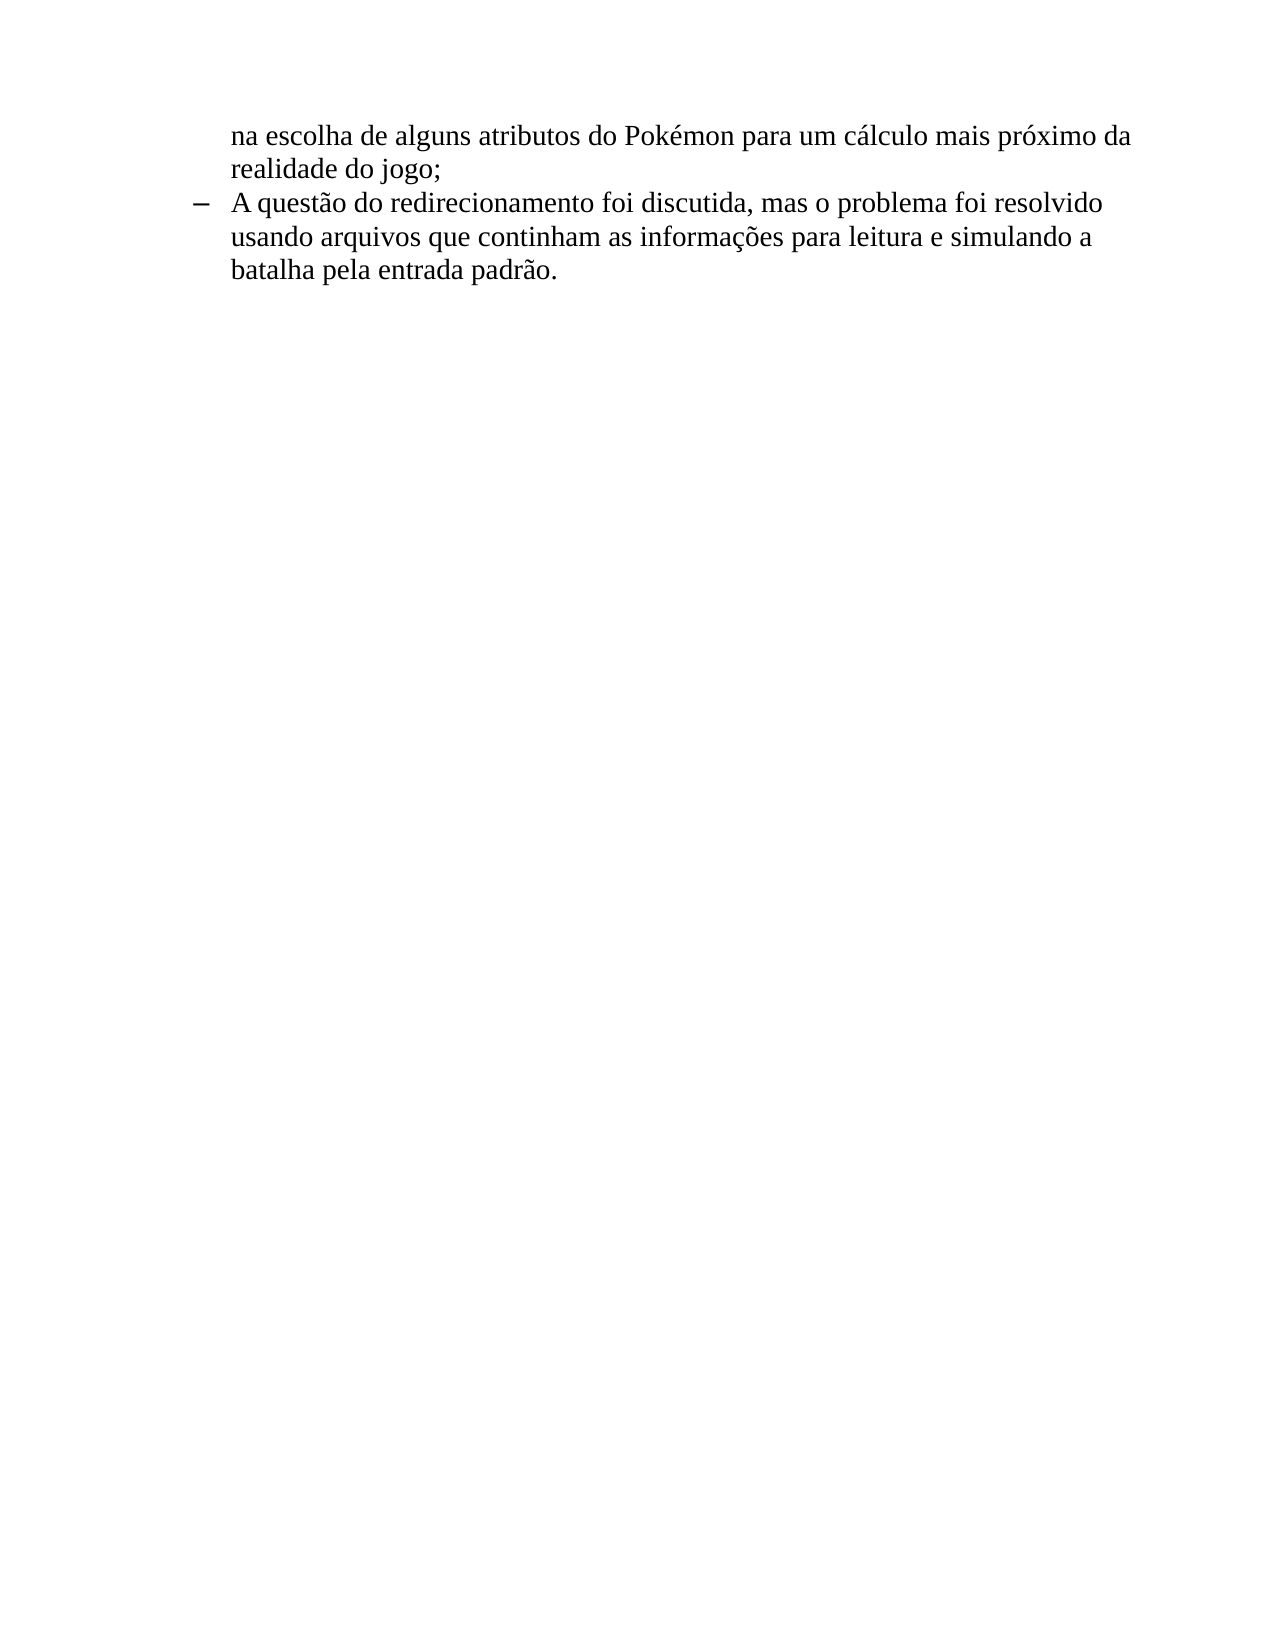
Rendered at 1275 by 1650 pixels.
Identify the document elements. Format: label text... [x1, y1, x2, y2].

list na escolha de alguns atributos do Pokémon para um cálculo mais próximo da realidade do jogo; [193, 118, 1157, 185]
list A questão do redirecionamento foi discutida, mas o problema foi resolvido usando arquivos que continham as informações para leitura e simulando a batalha pela entrada padrão. [193, 185, 1157, 286]
